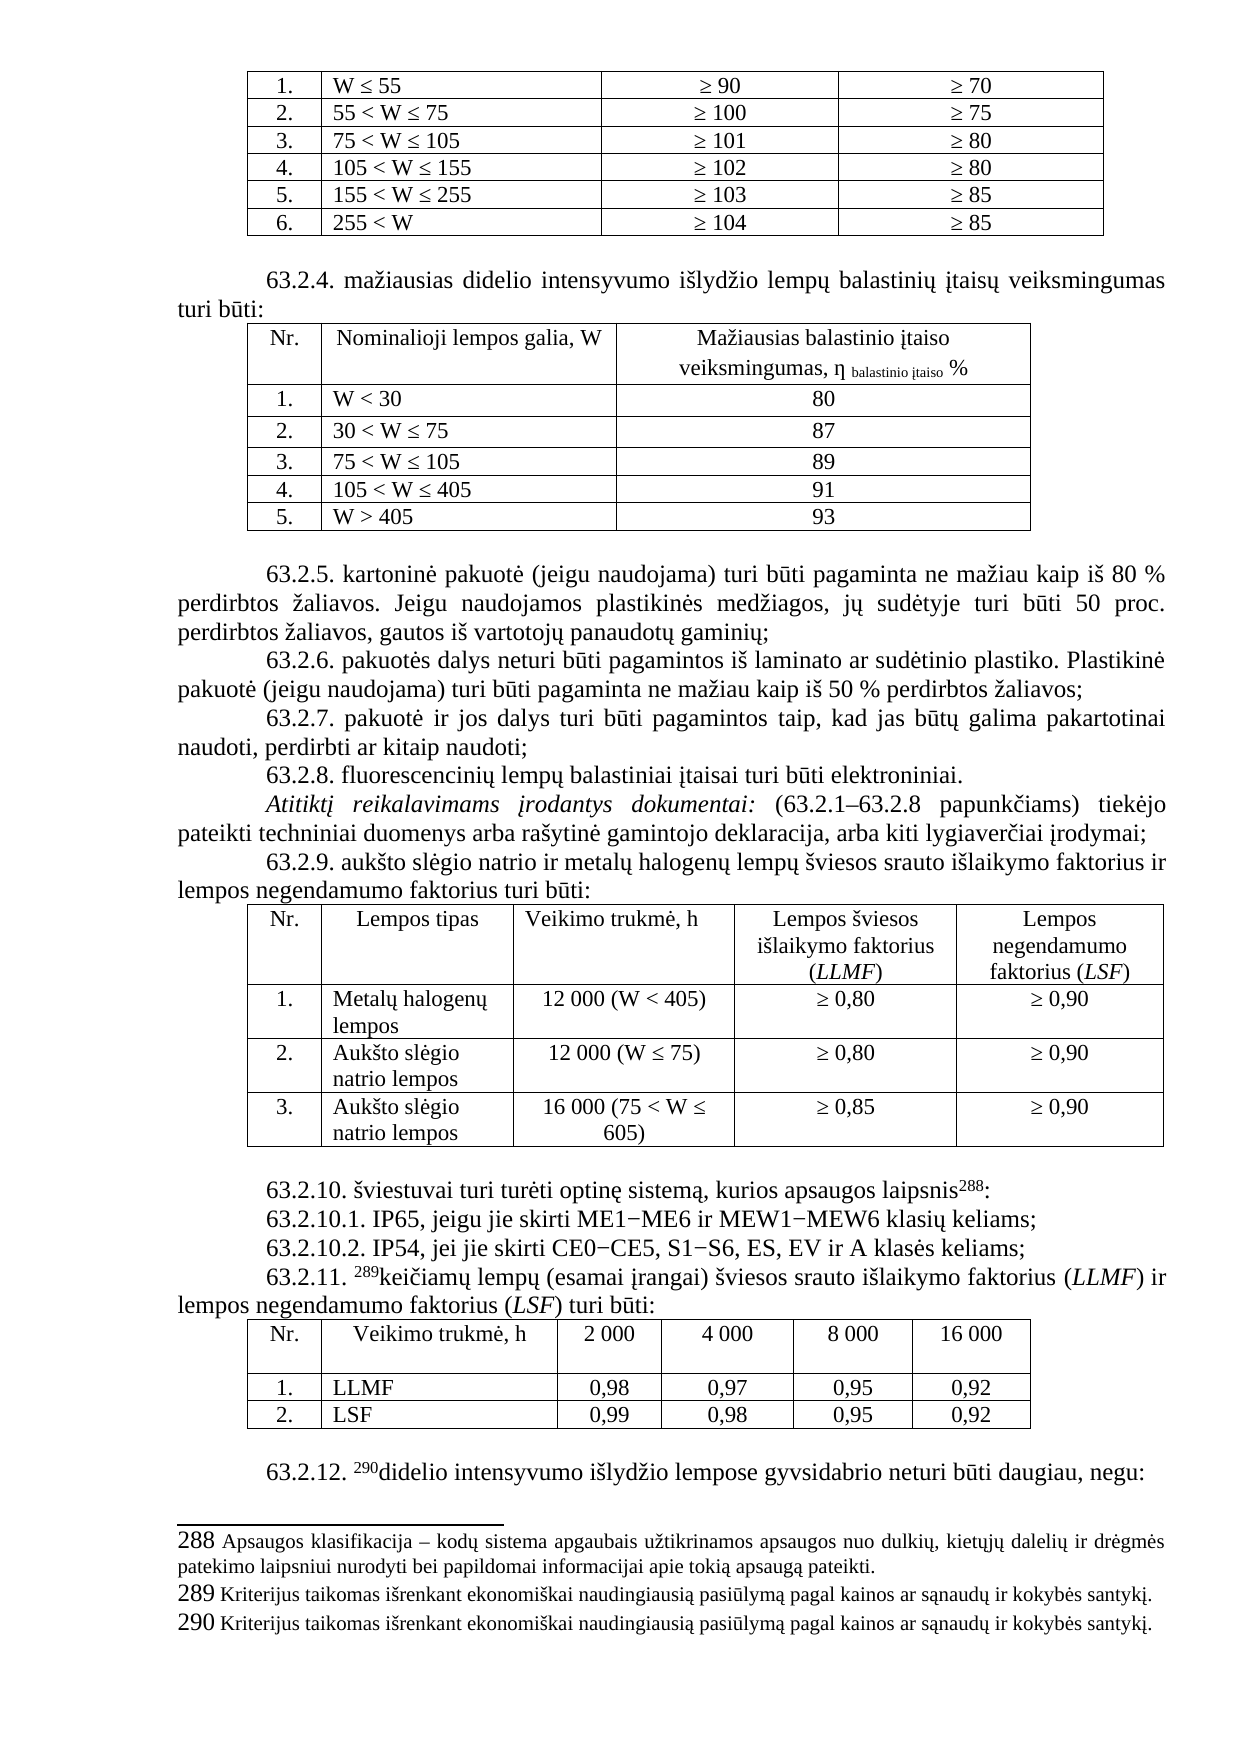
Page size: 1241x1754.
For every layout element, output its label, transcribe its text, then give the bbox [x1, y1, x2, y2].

table_header 2 000 [558, 1320, 661, 1373]
table_cell 3. [248, 1093, 321, 1146]
table_header Nominalioji lempos galia, W [322, 324, 616, 384]
table_cell ≥ 100 [602, 99, 838, 126]
table_cell 2. [248, 1039, 321, 1092]
table_header Lempos negendamumo faktorius (LSF) [957, 905, 1163, 984]
table_cell 255 < W [322, 209, 601, 235]
table_header Nr. [248, 324, 321, 384]
table_header Mažiausias balastinio įtaiso veiksmingumas, ƞ balastinio įtaiso % [617, 324, 1030, 384]
table_cell 89 [617, 448, 1030, 475]
table_cell W < 30 [322, 385, 616, 416]
text Atitiktį reikalavimams įrodantys dokumentai: (63.2.1–63.2.8 papunkčiams) tiekėjo pateikti techniniai duomenys arba rašytinė gamintojo deklaracija, arba kiti lygiaverčiai įrodymai; [177, 789, 1166, 847]
table_cell 155 < W ≤ 255 [322, 181, 601, 208]
table_header 4 000 [662, 1320, 793, 1373]
table_cell 75 < W ≤ 105 [322, 127, 601, 153]
table_cell 2. [248, 417, 321, 447]
table_cell 0,98 [558, 1374, 661, 1400]
table_cell 75 < W ≤ 105 [322, 448, 616, 475]
table_cell ≥ 70 [839, 72, 1103, 98]
table_cell 105 < W ≤ 155 [322, 154, 601, 180]
text 63.2.10.2. IP54, jei jie skirti CE0−CE5, S1−S6, ES, EV ir A klasės keliams; [177, 1233, 1166, 1262]
table_cell Metalų halogenų lempos [322, 985, 513, 1038]
table_cell ≥ 0,90 [957, 1093, 1163, 1146]
table_cell 5. [248, 503, 321, 529]
table_cell 12 000 (W ≤ 75) [514, 1039, 734, 1092]
table_cell 0,98 [662, 1401, 793, 1428]
table_cell W > 405 [322, 503, 616, 529]
table_cell ≥ 75 [839, 99, 1103, 126]
table_header 8 000 [794, 1320, 912, 1373]
table_cell 2. [248, 99, 321, 126]
table_cell ≥ 103 [602, 181, 838, 208]
table_cell 2. [248, 1401, 321, 1428]
table_cell 4. [248, 476, 321, 502]
table_cell ≥ 80 [839, 127, 1103, 153]
table_cell LSF [322, 1401, 557, 1428]
text 63.2.9. aukšto slėgio natrio ir metalų halogenų lempų šviesos srauto išlaikymo faktorius ir lempos negendamumo faktorius turi būti: [177, 847, 1166, 904]
table_cell 0,97 [662, 1374, 793, 1400]
text Kriterijus taikomas išrenkant ekonomiškai naudingiausią pasiūlymą pagal kainos ar sąnaudų ir kokybės santykį. [177, 1607, 1166, 1636]
table_cell 0,92 [913, 1401, 1030, 1428]
text 63.2.7. pakuotė ir jos dalys turi būti pagamintos taip, kad jas būtų galima pakartotinai naudoti, perdirbti ar kitaip naudoti; [177, 703, 1166, 761]
table_cell 105 < W ≤ 405 [322, 476, 616, 502]
table_cell Aukšto slėgio natrio lempos [322, 1093, 513, 1146]
table_cell 3. [248, 448, 321, 475]
table_cell 0,99 [558, 1401, 661, 1428]
table_cell 0,95 [794, 1401, 912, 1428]
text 63.2.10. šviestuvai turi turėti optinę sistemą, kurios apsaugos laipsnis: [177, 1175, 1166, 1204]
table_header 16 000 [913, 1320, 1030, 1373]
table_cell 93 [617, 503, 1030, 529]
table_cell ≥ 0,80 [735, 985, 956, 1038]
table_cell 1. [248, 72, 321, 98]
table_cell ≥ 85 [839, 209, 1103, 235]
table_cell 5. [248, 181, 321, 208]
table_cell 91 [617, 476, 1030, 502]
table_cell 1. [248, 1374, 321, 1400]
table_cell ≥ 90 [602, 72, 838, 98]
table_cell ≥ 0,90 [957, 1039, 1163, 1092]
text 63.2.10.1. IP65, jeigu jie skirti ME1−ME6 ir MEW1−MEW6 klasių keliams; [177, 1204, 1166, 1233]
table_cell 16 000 (75 < W ≤ 605) [514, 1093, 734, 1146]
table_cell ≥ 0,85 [735, 1093, 956, 1146]
table_header Veikimo trukmė, h [514, 905, 734, 984]
table_cell 80 [617, 385, 1030, 416]
table_cell 0,92 [913, 1374, 1030, 1400]
table_cell W ≤ 55 [322, 72, 601, 98]
table_cell ≥ 80 [839, 154, 1103, 180]
table_cell 87 [617, 417, 1030, 447]
table_cell 4. [248, 154, 321, 180]
table_cell 30 < W ≤ 75 [322, 417, 616, 447]
text 63.2.4. mažiausias didelio intensyvumo išlydžio lempų balastinių įtaisų veiksmingumas turi būti: [177, 265, 1166, 322]
table_cell 6. [248, 209, 321, 235]
table_header Nr. [248, 1320, 321, 1373]
table_cell 12 000 (W < 405) [514, 985, 734, 1038]
table_cell ≥ 0,80 [735, 1039, 956, 1092]
table_cell 1. [248, 385, 321, 416]
table_header Lempos šviesos išlaikymo faktorius (LLMF) [735, 905, 956, 984]
text 63.2.5. kartoninė pakuotė (jeigu naudojama) turi būti pagaminta ne mažiau kaip iš 80 % perdirbtos žaliavos. Jeigu naudojamos plastikinės medžiagos, jų sudėtyje turi būti 50 proc. perdirbtos žaliavos, gautos iš vartotojų panaudotų gaminių; [177, 559, 1166, 646]
text 63.2.8. fluorescencinių lempų balastiniai įtaisai turi būti elektroniniai. [177, 761, 1166, 789]
table_cell ≥ 101 [602, 127, 838, 153]
table_header Nr. [248, 905, 321, 984]
table_cell ≥ 85 [839, 181, 1103, 208]
table_cell 0,95 [794, 1374, 912, 1400]
table_cell ≥ 0,90 [957, 985, 1163, 1038]
text 63.2.12. didelio intensyvumo išlydžio lempose gyvsidabrio neturi būti daugiau, negu: [177, 1457, 1166, 1486]
table_header Lempos tipas [322, 905, 513, 984]
table_cell 1. [248, 985, 321, 1038]
text 63.2.6. pakuotės dalys neturi būti pagamintos iš laminato ar sudėtinio plastiko. Plastikinė pakuotė (jeigu naudojama) turi būti pagaminta ne mažiau kaip iš 50 % perdirbtos žaliavos; [177, 646, 1166, 703]
table_header Veikimo trukmė, h [322, 1320, 557, 1373]
table_cell 55 < W ≤ 75 [322, 99, 601, 126]
table_cell LLMF [322, 1374, 557, 1400]
table_cell ≥ 104 [602, 209, 838, 235]
text 63.2.11. keičiamų lempų (esamai įrangai) šviesos srauto išlaikymo faktorius (LLMF) ir lempos negendamumo faktorius (LSF) turi būti: [177, 1262, 1166, 1319]
table_cell 3. [248, 127, 321, 153]
text Kriterijus taikomas išrenkant ekonomiškai naudingiausią pasiūlymą pagal kainos ar sąnaudų ir kokybės santykį. [177, 1578, 1166, 1607]
table_cell ≥ 102 [602, 154, 838, 180]
table_cell Aukšto slėgio natrio lempos [322, 1039, 513, 1092]
text Apsaugos klasifikacija – kodų sistema apgaubais užtikrinamos apsaugos nuo dulkių, kietųjų dalelių ir drėgmės patekimo laipsniui nurodyti bei papildomai informacijai apie tokią apsaugą pateikti. [177, 1526, 1166, 1578]
